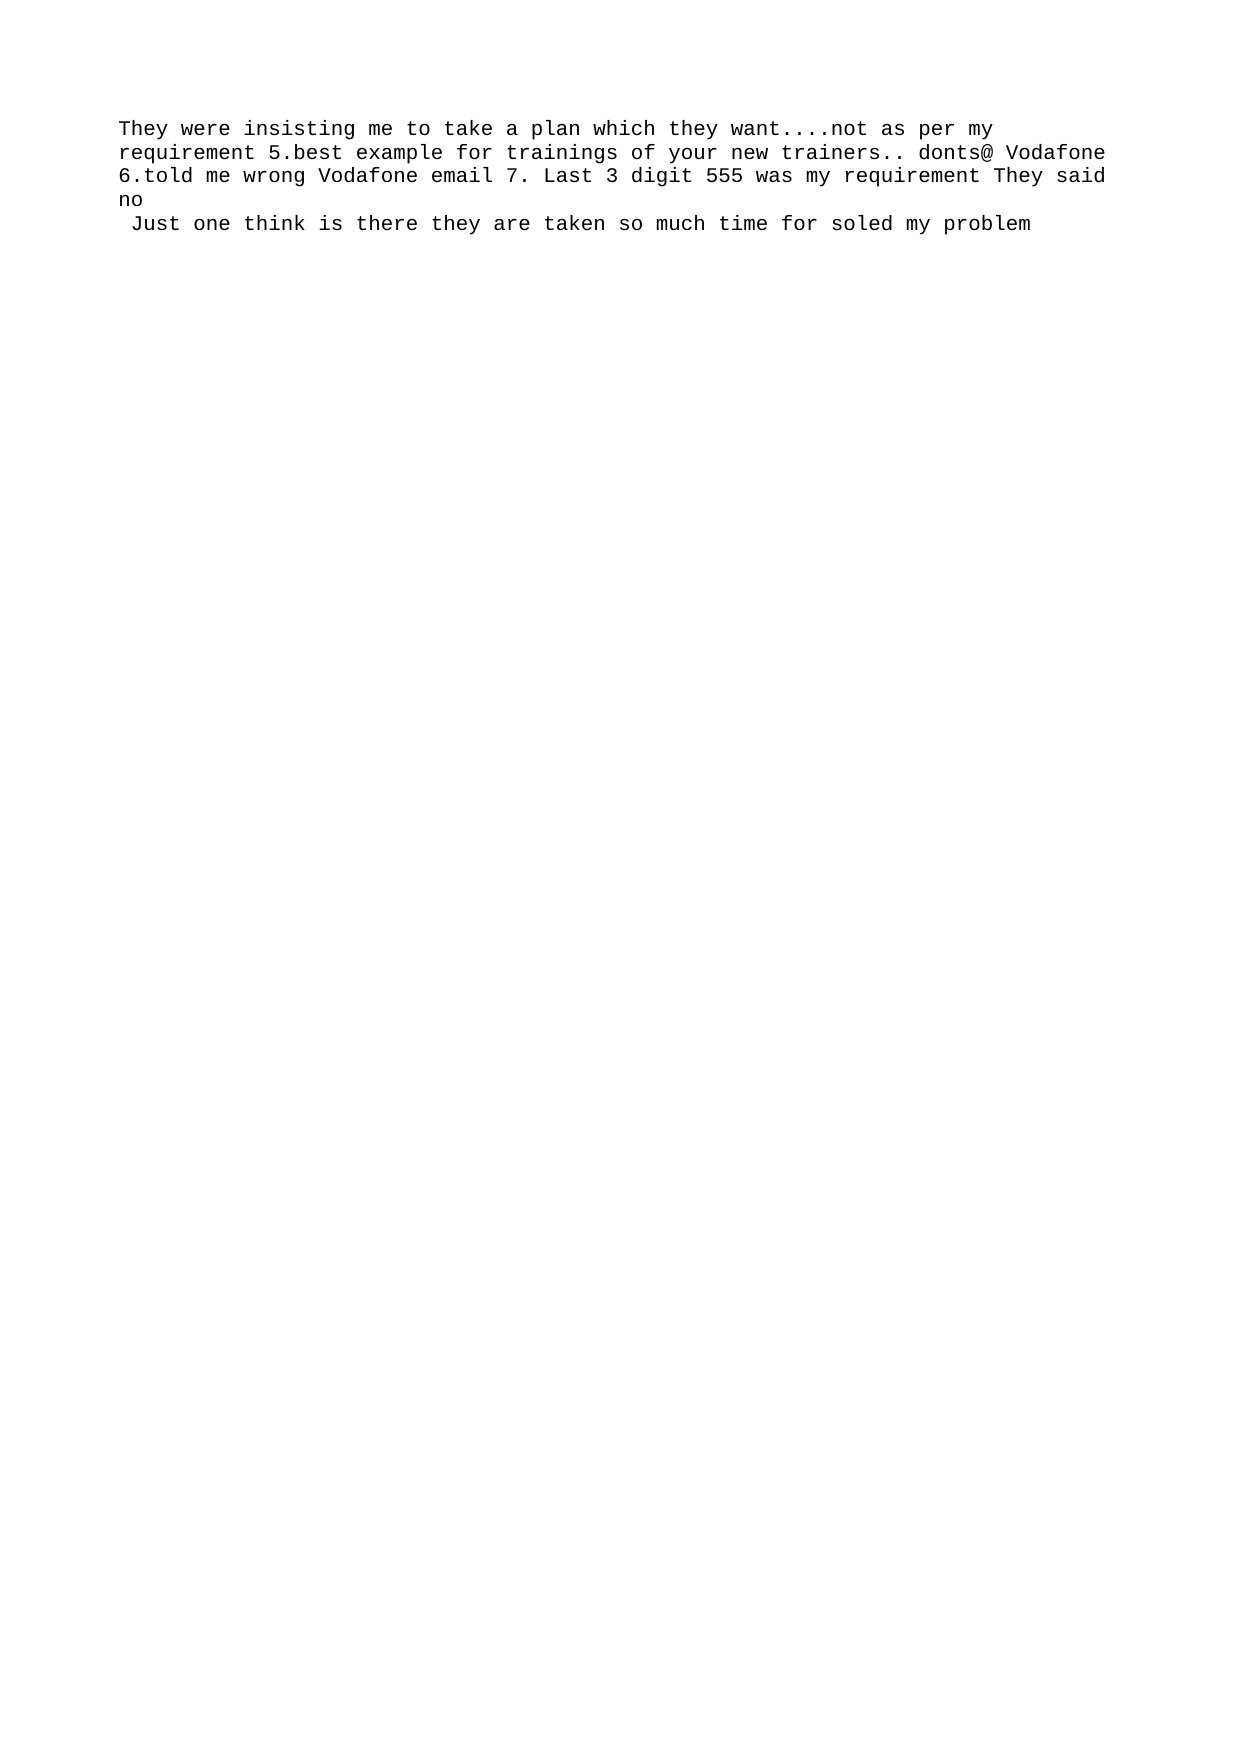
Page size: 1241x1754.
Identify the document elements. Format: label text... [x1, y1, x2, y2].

text Just one think is there they are taken so much time for soled my problem [118, 213, 1122, 236]
text They were insisting me to take a plan which they want....not as per my requirement 5.best example for trainings of your new trainers.. donts@ Vodafone 6.told me wrong Vodafone email 7. Last 3 digit 555 was my requirement They said no [118, 118, 1122, 213]
